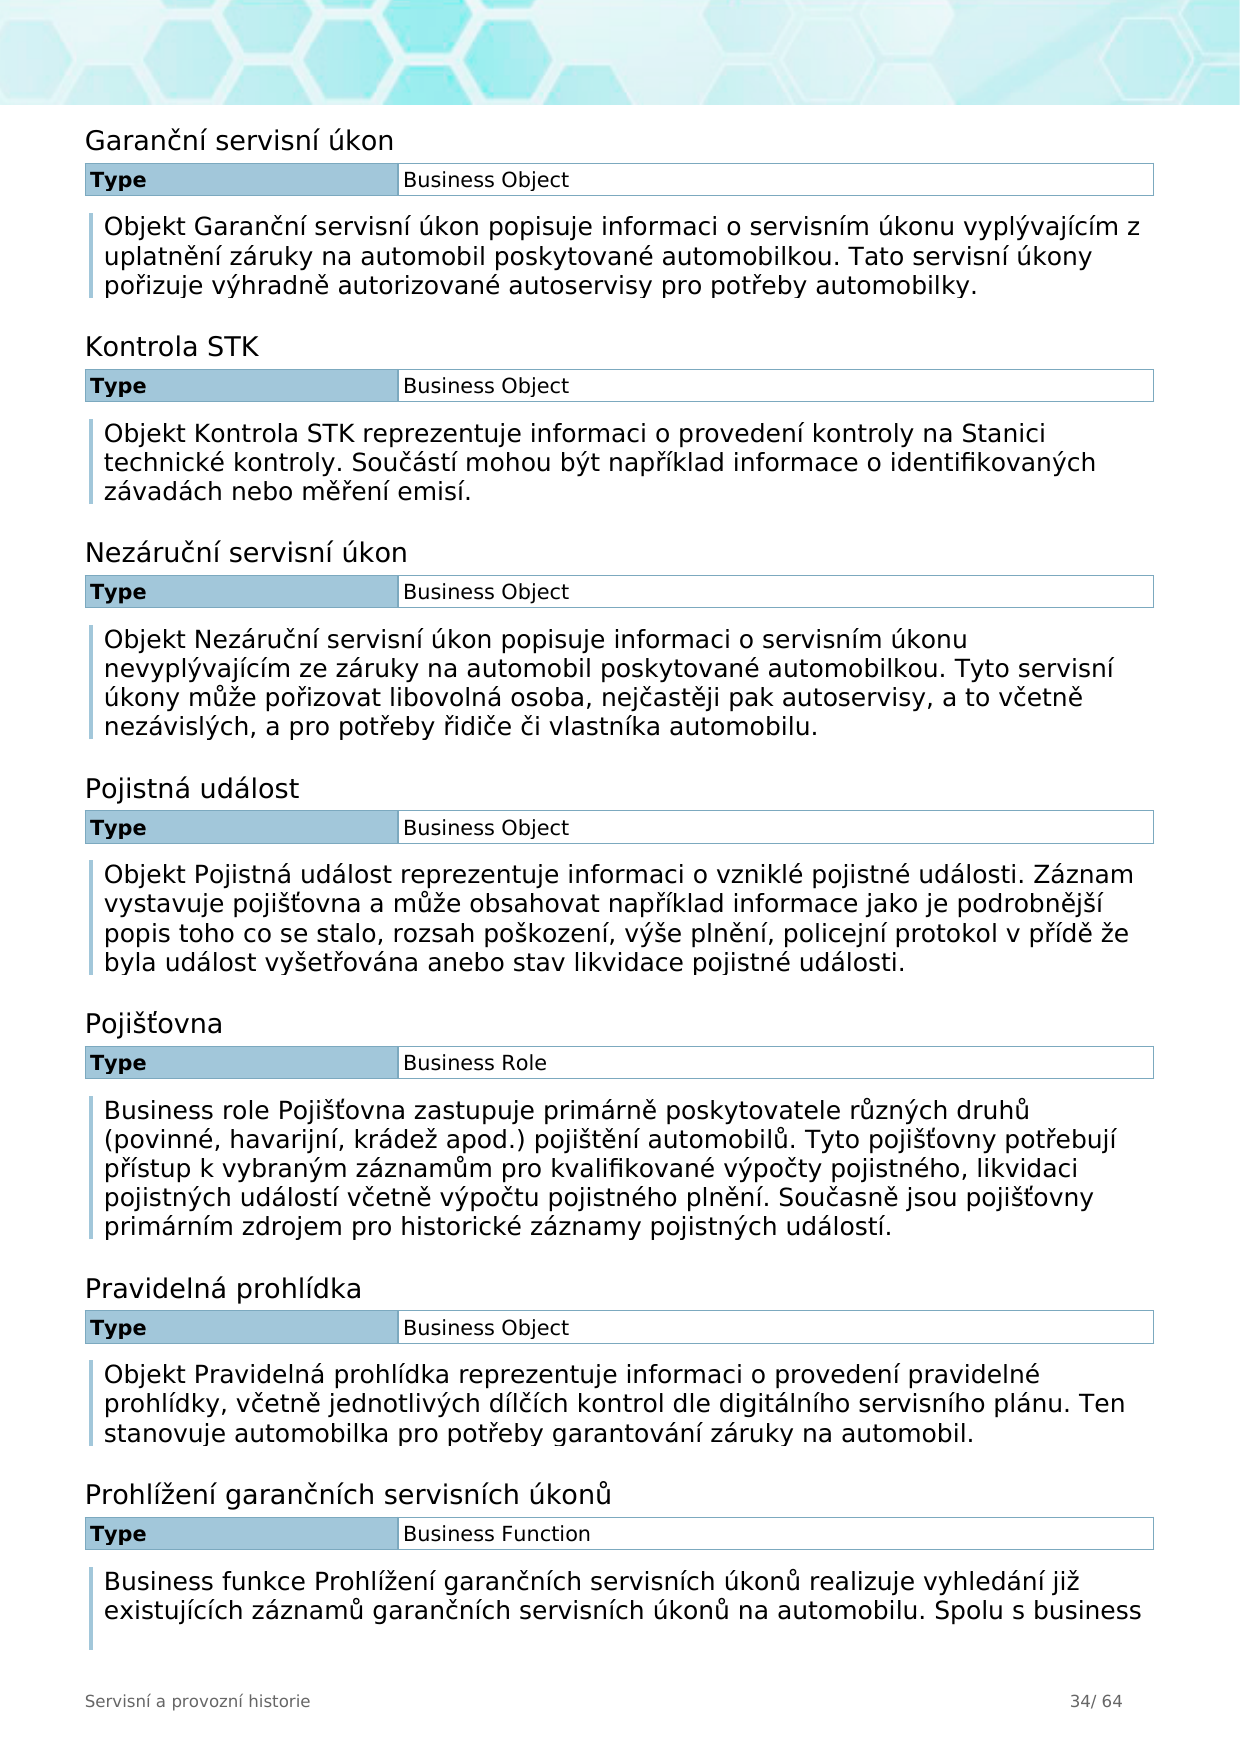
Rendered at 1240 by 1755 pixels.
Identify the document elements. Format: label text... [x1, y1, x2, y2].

table_cell [398, 196, 922, 212]
table_cell [89, 196, 398, 212]
table_cell Objekt Pravidelná prohlídka reprezentuje informaci o provedení pravidelné prohlídky, včetně jednotlivých dílčích kontrol dle digitálního servisního plánu. Ten stanovuje automobilka pro potřeby garantování záruky na automobil. [93, 1360, 1154, 1446]
table_cell [1155, 1042, 1239, 1046]
table_cell [1155, 1344, 1239, 1360]
table_cell [0, 860, 84, 975]
table_cell [922, 365, 1091, 369]
table_cell [1155, 740, 1239, 773]
table_cell [89, 1446, 398, 1479]
table_cell Kontrola STK [85, 331, 1154, 364]
table_cell [1091, 1550, 1154, 1567]
table_cell [0, 1306, 84, 1310]
table_cell [85, 504, 89, 537]
table_cell [1091, 608, 1154, 625]
table_cell [89, 975, 398, 1008]
table_cell [0, 1567, 84, 1650]
table_cell [922, 1550, 1091, 1567]
table_cell [89, 1344, 398, 1360]
table_cell [398, 975, 922, 1008]
table_cell [89, 504, 398, 537]
table_cell [0, 538, 84, 571]
table_cell [398, 608, 922, 625]
table_cell [89, 1513, 398, 1517]
table_cell Business Object [399, 164, 1153, 195]
table_cell [89, 740, 398, 773]
table_cell [922, 608, 1091, 625]
table_cell [1091, 1306, 1154, 1310]
table_cell [1155, 1306, 1239, 1310]
table_cell [922, 196, 1091, 212]
table_cell Type [86, 811, 397, 843]
table_cell [0, 331, 84, 364]
table_cell [1091, 105, 1154, 125]
table_cell [922, 1446, 1091, 1479]
table_cell [0, 1513, 84, 1517]
table_cell Type [86, 1311, 397, 1343]
table_cell [1155, 1550, 1239, 1567]
table_cell [89, 1240, 398, 1273]
table_cell [1155, 773, 1239, 806]
table_cell [1155, 1046, 1239, 1079]
table_cell [1155, 975, 1239, 1008]
table_cell [0, 369, 84, 402]
table_cell [85, 419, 89, 504]
table_cell Servisní a provozní historie [85, 1650, 922, 1754]
table_cell [85, 1344, 89, 1360]
table_cell [1155, 365, 1239, 369]
table_cell [1155, 806, 1239, 810]
table_cell [0, 1360, 84, 1446]
table_cell [1155, 1360, 1239, 1446]
table_cell [89, 402, 398, 419]
table_cell [89, 1042, 398, 1046]
table_cell Business Role [399, 1047, 1153, 1078]
table_cell [1155, 1479, 1239, 1512]
table_cell [1155, 1079, 1239, 1096]
table_cell [922, 1240, 1091, 1273]
table_cell Objekt Nezáruční servisní úkon popisuje informaci o servisním úkonu nevyplývajícím ze záruky na automobil poskytované automobilkou. Tyto servisní úkony může pořizovat libovolná osoba, nejčastěji pak autoservisy, a to včetně nezávislých, a pro potřeby řidiče či vlastníka automobilu. [93, 625, 1154, 739]
table_cell [922, 1513, 1091, 1517]
table_cell Garanční servisní úkon [85, 125, 1154, 158]
table_cell Type [86, 1047, 397, 1078]
table_cell [398, 1513, 922, 1517]
table_cell [398, 1240, 922, 1273]
table_cell [922, 740, 1091, 773]
table_cell [0, 402, 84, 419]
table_cell [0, 365, 84, 369]
table_cell Business Object [399, 811, 1153, 843]
table_cell [398, 1306, 922, 1310]
table_cell [1155, 844, 1239, 860]
table_cell [89, 298, 398, 331]
table_cell [89, 1079, 398, 1096]
table_cell Prohlížení garančních servisních úkonů [85, 1479, 1154, 1512]
table_cell [89, 365, 398, 369]
table_cell [398, 1344, 922, 1360]
table_cell [85, 1446, 89, 1479]
table_cell [85, 625, 89, 739]
table_cell [0, 810, 84, 844]
table_cell [0, 571, 84, 575]
table_cell [922, 844, 1091, 860]
table_cell Objekt Pojistná událost reprezentuje informaci o vzniklé pojistné události. Záznam vystavuje pojišťovna a může obsahovat například informace jako je podrobnější popis toho co se stalo, rozsah poškození, výše plnění, policejní protokol v přídě že byla událost vyšetřována anebo stav likvidace pojistné události. [93, 860, 1154, 975]
table_cell [1155, 196, 1239, 212]
table_cell Type [86, 1518, 397, 1549]
table_cell [922, 158, 1091, 162]
table_cell [922, 298, 1091, 331]
table_cell [1091, 504, 1154, 537]
table_cell [89, 571, 398, 575]
table_cell Business Function [399, 1518, 1153, 1549]
table_cell [1155, 608, 1239, 625]
table_cell [398, 105, 922, 125]
table_cell [0, 1344, 84, 1360]
table_cell [85, 105, 89, 125]
table_cell [922, 975, 1091, 1008]
table_cell [0, 1446, 84, 1479]
table_cell Business Object [399, 576, 1153, 607]
table_cell [0, 1479, 84, 1512]
table_cell Objekt Kontrola STK reprezentuje informaci o provedení kontroly na Stanici technické kontroly. Součástí mohou být například informace o identifikovaných závadách nebo měření emisí. [93, 419, 1154, 504]
table_cell [1155, 298, 1239, 331]
table_cell [1155, 1310, 1239, 1344]
table_cell [1155, 625, 1239, 739]
table_cell [1155, 158, 1239, 162]
table_cell [398, 158, 922, 162]
table_cell [0, 1042, 84, 1046]
table_cell [1155, 1517, 1239, 1550]
table_cell [1155, 571, 1239, 575]
table_cell [1091, 158, 1154, 162]
table_cell [1091, 1344, 1154, 1360]
table_cell [1155, 1446, 1239, 1479]
table_cell [398, 1079, 922, 1096]
table_cell [0, 504, 84, 537]
table_cell [85, 213, 89, 298]
table_cell [1155, 860, 1239, 975]
table_cell [1155, 213, 1239, 298]
table_cell [398, 402, 922, 419]
table_cell Nezáruční servisní úkon [85, 538, 1154, 571]
table_cell [922, 1079, 1091, 1096]
table_cell [85, 1360, 89, 1446]
table_cell [0, 213, 84, 298]
table_cell [398, 298, 922, 331]
table_cell 34 [922, 1650, 1091, 1754]
table_cell [1091, 975, 1154, 1008]
table_cell [1091, 1079, 1154, 1096]
table_cell [398, 1042, 922, 1046]
table_cell [398, 1446, 922, 1479]
table_cell [1091, 1240, 1154, 1273]
table_cell [0, 163, 84, 196]
table_cell [1155, 575, 1239, 608]
table_cell [1155, 105, 1239, 125]
table_cell [0, 1550, 84, 1567]
table_cell [1155, 331, 1239, 364]
table_cell [1155, 1567, 1239, 1650]
table_cell [0, 125, 84, 158]
table_cell Objekt Garanční servisní úkon popisuje informaci o servisním úkonu vyplývajícím z uplatnění záruky na automobil poskytované automobilkou. Tato servisní úkony pořizuje výhradně autorizované autoservisy pro potřeby automobilky. [93, 213, 1154, 298]
table_cell Business Object [399, 1311, 1153, 1343]
table_cell [85, 1240, 89, 1273]
table_cell [85, 1096, 89, 1239]
table_cell [85, 844, 89, 860]
table_cell [89, 158, 398, 162]
table_cell [89, 1550, 398, 1567]
table_cell [1091, 844, 1154, 860]
table_cell [398, 844, 922, 860]
table_cell [398, 504, 922, 537]
table_cell Pojistná událost [85, 773, 1154, 806]
table_cell [0, 196, 84, 212]
table_cell [1091, 196, 1154, 212]
table_cell [0, 975, 84, 1008]
table_cell [0, 298, 84, 331]
table_cell [922, 571, 1091, 575]
table_cell Pravidelná prohlídka [85, 1273, 1154, 1306]
table_cell [85, 1567, 89, 1650]
table_cell [85, 975, 89, 1008]
table_cell [922, 402, 1091, 419]
table_cell [1091, 740, 1154, 773]
table_cell [89, 1306, 398, 1310]
table_cell [0, 1079, 84, 1096]
table_cell Type [86, 370, 397, 401]
table_cell [1155, 369, 1239, 402]
table_cell [0, 1240, 84, 1273]
table_cell [1155, 1513, 1239, 1517]
table_cell [1091, 1042, 1154, 1046]
table_cell [1155, 163, 1239, 196]
table_cell [0, 1310, 84, 1344]
table_cell [0, 1008, 84, 1042]
table_cell Business funkce Prohlížení garančních servisních úkonů realizuje vyhledání již existujících záznamů garančních servisních úkonů na automobilu. Spolu s business [93, 1567, 1154, 1650]
table_cell [85, 860, 89, 975]
table_cell [0, 1096, 84, 1239]
table_cell [0, 1273, 84, 1306]
table_cell [0, 608, 84, 625]
table_cell [398, 806, 922, 810]
table_cell [922, 1042, 1091, 1046]
table_cell / 64 [1091, 1650, 1154, 1754]
table_cell [1155, 125, 1239, 158]
table_cell [0, 844, 84, 860]
table_cell [85, 298, 89, 331]
table_cell [1091, 298, 1154, 331]
table_cell [1091, 806, 1154, 810]
table_cell [0, 575, 84, 608]
table_cell [922, 806, 1091, 810]
table_cell [89, 105, 398, 125]
table_cell [1155, 402, 1239, 419]
table_cell [89, 844, 398, 860]
table_cell [0, 773, 84, 806]
table_cell [89, 806, 398, 810]
table_cell Pojišťovna [85, 1008, 1154, 1042]
table_cell [398, 571, 922, 575]
table_cell [85, 1550, 89, 1567]
table_cell [85, 608, 89, 625]
table_cell [1155, 810, 1239, 844]
table_cell [0, 1046, 84, 1079]
table_cell [85, 740, 89, 773]
table_cell [85, 402, 89, 419]
table_cell Business Object [399, 370, 1153, 401]
table_cell [1155, 504, 1239, 537]
table_cell [1155, 1096, 1239, 1239]
table_cell [1155, 1240, 1239, 1273]
table_cell [85, 196, 89, 212]
table_cell Type [86, 576, 397, 607]
table_cell [922, 1306, 1091, 1310]
table_cell [1155, 1650, 1239, 1754]
table_cell [89, 608, 398, 625]
table_cell [0, 419, 84, 504]
table_cell [0, 1517, 84, 1550]
table_cell [0, 806, 84, 810]
table_cell [1155, 1008, 1239, 1042]
table_cell Type [86, 164, 397, 195]
table_cell [1091, 402, 1154, 419]
table_cell [398, 1550, 922, 1567]
table_cell [1155, 1273, 1239, 1306]
table_cell [0, 158, 84, 162]
table_cell [922, 1344, 1091, 1360]
table_cell Business role Pojišťovna zastupuje primárně poskytovatele různých druhů (povinné, havarijní, krádež apod.) pojištění automobilů. Tyto pojišťovny potřebují přístup k vybraným záznamům pro kvalifikované výpočty pojistného, likvidaci pojistných událostí včetně výpočtu pojistného plnění. Současně jsou pojišťovny primárním zdrojem pro historické záznamy pojistných událostí. [93, 1096, 1154, 1239]
table_cell [398, 365, 922, 369]
table_cell [0, 625, 84, 739]
table_cell [398, 740, 922, 773]
table_cell [0, 1650, 84, 1754]
table_cell [1155, 538, 1239, 571]
table_cell [0, 105, 84, 125]
table_cell [1091, 365, 1154, 369]
table_cell [1091, 571, 1154, 575]
table_cell [1091, 1513, 1154, 1517]
table_cell [922, 105, 1091, 125]
table_cell [85, 1079, 89, 1096]
table_cell [0, 740, 84, 773]
table_cell [922, 504, 1091, 537]
table_cell [1155, 419, 1239, 504]
table_cell [1091, 1446, 1154, 1479]
